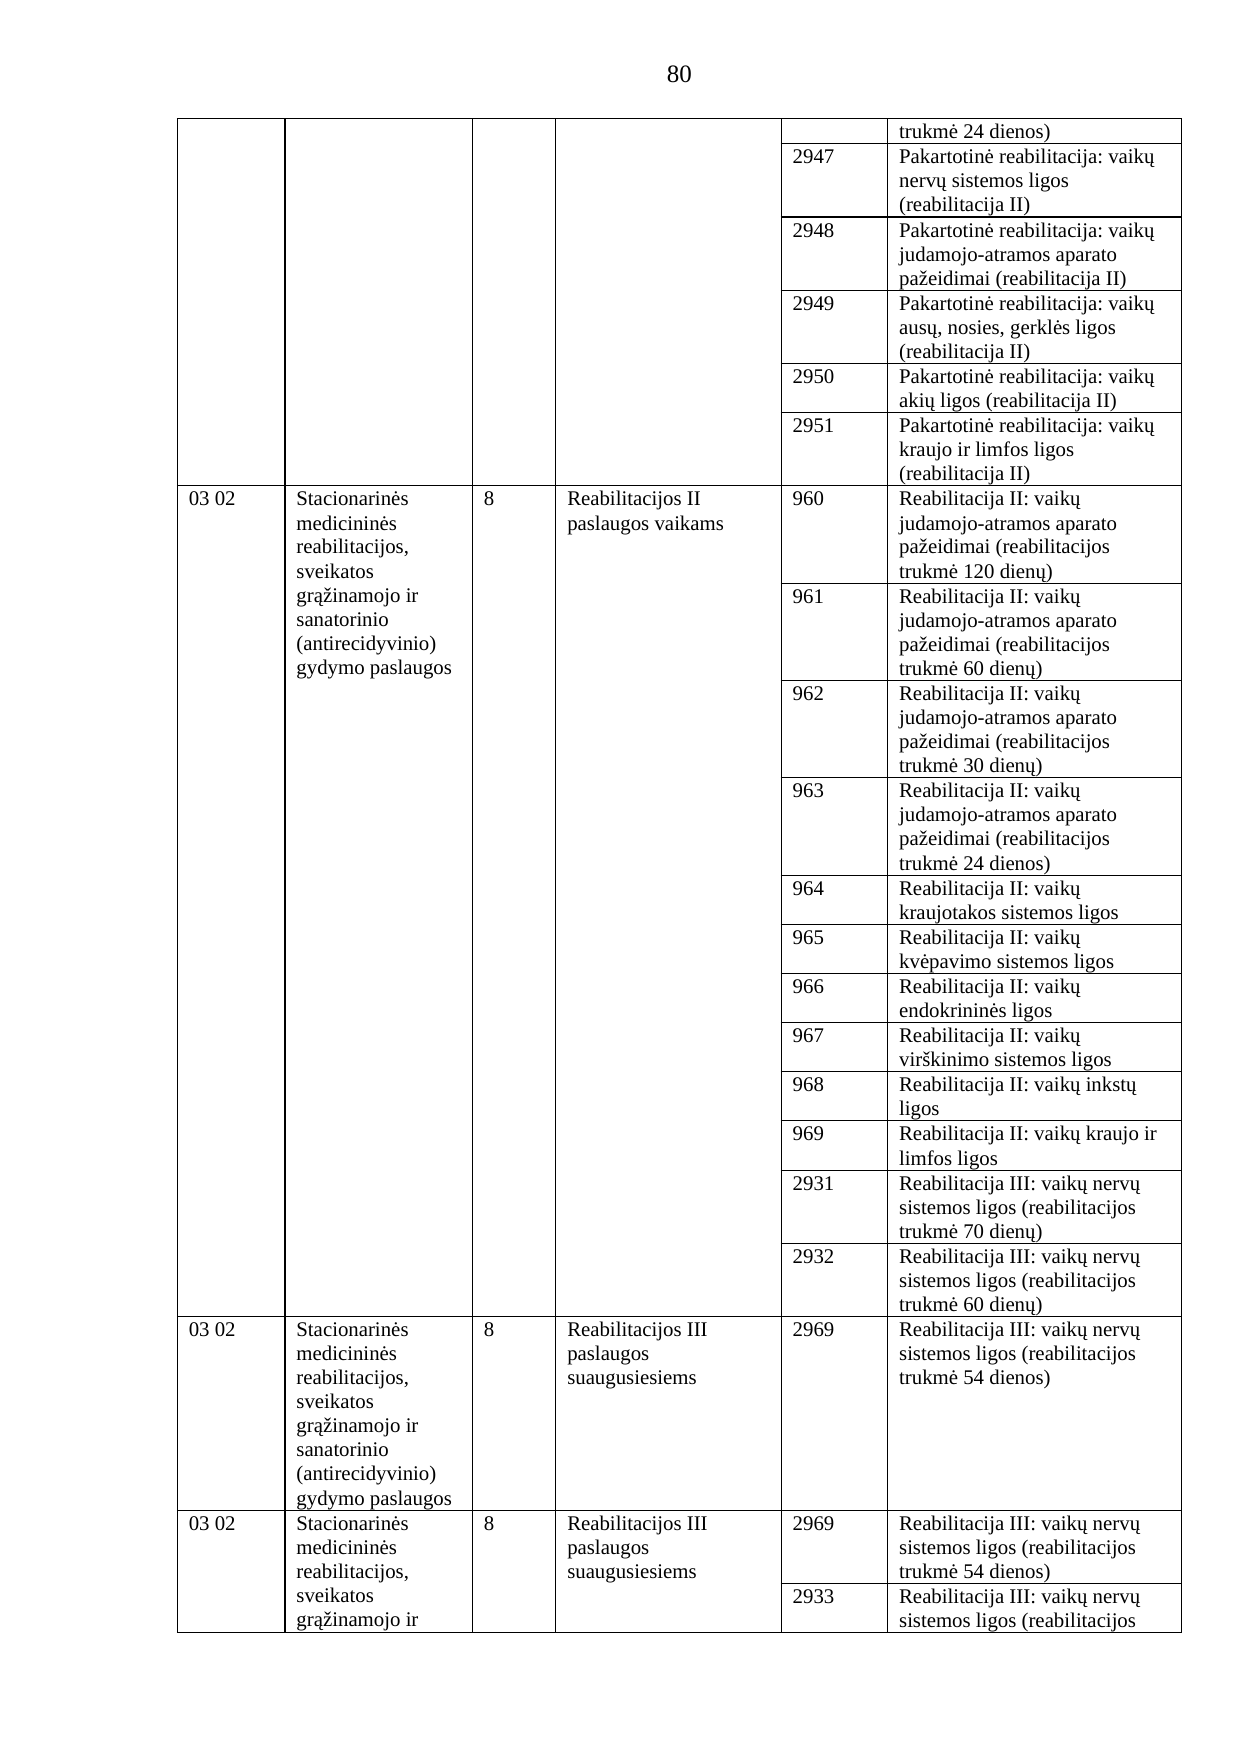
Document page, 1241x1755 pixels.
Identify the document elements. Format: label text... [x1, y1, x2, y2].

table_cell 03 02 [178, 1317, 284, 1509]
table_cell 2949 [782, 291, 887, 363]
table_cell Reabilitacijos III paslaugos suaugusiesiems [556, 1317, 781, 1509]
table_cell 967 [782, 1023, 887, 1071]
table_cell Pakartotinė reabilitacija: vaikų akių ligos (reabilitacija II) [888, 364, 1181, 412]
table_cell 2948 [782, 218, 887, 290]
table_cell Reabilitacija II: vaikų kvėpavimo sistemos ligos [888, 925, 1181, 973]
table_cell [473, 119, 555, 485]
table_cell [782, 119, 887, 143]
table_cell 8 [473, 1511, 555, 1632]
table_cell 2969 [782, 1317, 887, 1509]
table_cell 965 [782, 925, 887, 973]
table_cell 03 02 [178, 1511, 284, 1632]
table_cell Reabilitacija II: vaikų kraujotakos sistemos ligos [888, 876, 1181, 924]
table_cell Reabilitacija II: vaikų kraujo ir limfos ligos [888, 1121, 1181, 1169]
table_cell Reabilitacija II: vaikų judamojo-atramos aparato pažeidimai (reabilitacijos trukmė 120 dienų) [888, 486, 1181, 583]
table_cell Pakartotinė reabilitacija: vaikų judamojo-atramos aparato pažeidimai (reabilitacija II) [888, 218, 1181, 290]
table_cell Reabilitacija III: vaikų nervų sistemos ligos (reabilitacijos trukmė 54 dienos) [888, 1511, 1181, 1583]
table_cell 964 [782, 876, 887, 924]
table_cell Reabilitacija III: vaikų nervų sistemos ligos (reabilitacijos trukmė 60 dienų) [888, 1244, 1181, 1316]
table_cell 966 [782, 974, 887, 1022]
table_cell 962 [782, 681, 887, 777]
table_cell Pakartotinė reabilitacija: vaikų ausų, nosies, gerklės ligos (reabilitacija II) [888, 291, 1181, 363]
table_cell 2932 [782, 1244, 887, 1316]
table_cell 2951 [782, 413, 887, 485]
table_cell Reabilitacijos III paslaugos suaugusiesiems [556, 1511, 781, 1632]
table_cell 8 [473, 1317, 555, 1509]
table_cell 2950 [782, 364, 887, 412]
table_cell [286, 119, 472, 485]
table_cell Reabilitacija III: vaikų nervų sistemos ligos (reabilitacijos [888, 1584, 1181, 1632]
table_cell Reabilitacija II: vaikų endokrininės ligos [888, 974, 1181, 1022]
table_cell Pakartotinė reabilitacija: vaikų kraujo ir limfos ligos (reabilitacija II) [888, 413, 1181, 485]
table_cell 2931 [782, 1171, 887, 1243]
table_cell Reabilitacija II: vaikų virškinimo sistemos ligos [888, 1023, 1181, 1071]
table_cell 963 [782, 778, 887, 874]
table_cell Stacionarinės medicininės reabilitacijos, sveikatos grąžinamojo ir sanatorinio (antirecidyvinio) gydymo paslaugos [286, 1317, 472, 1509]
table_cell Reabilitacija III: vaikų nervų sistemos ligos (reabilitacijos trukmė 54 dienos) [888, 1317, 1181, 1509]
table_cell 960 [782, 486, 887, 583]
table_cell trukmė 24 dienos) [888, 119, 1181, 143]
table_cell 969 [782, 1121, 887, 1169]
table_cell 2933 [782, 1584, 887, 1632]
table_cell [556, 119, 781, 485]
table_cell Pakartotinė reabilitacija: vaikų nervų sistemos ligos (reabilitacija II) [888, 144, 1181, 216]
table_cell Stacionarinės medicininės reabilitacijos, sveikatos grąžinamojo ir [286, 1511, 472, 1632]
table_cell 2947 [782, 144, 887, 216]
table_cell Stacionarinės medicininės reabilitacijos, sveikatos grąžinamojo ir sanatorinio (antirecidyvinio) gydymo paslaugos [286, 486, 472, 1316]
table_cell Reabilitacija II: vaikų inkstų ligos [888, 1072, 1181, 1120]
table_cell 2969 [782, 1511, 887, 1583]
table_cell 8 [473, 486, 555, 1316]
table_cell 961 [782, 584, 887, 680]
table_cell Reabilitacija II: vaikų judamojo-atramos aparato pažeidimai (reabilitacijos trukmė 60 dienų) [888, 584, 1181, 680]
table_cell 968 [782, 1072, 887, 1120]
table_cell Reabilitacijos II paslaugos vaikams [556, 486, 781, 1316]
table_cell Reabilitacija II: vaikų judamojo-atramos aparato pažeidimai (reabilitacijos trukmė 24 dienos) [888, 778, 1181, 874]
table_cell [178, 119, 284, 485]
table_cell Reabilitacija II: vaikų judamojo-atramos aparato pažeidimai (reabilitacijos trukmė 30 dienų) [888, 681, 1181, 777]
table_cell Reabilitacija III: vaikų nervų sistemos ligos (reabilitacijos trukmė 70 dienų) [888, 1171, 1181, 1243]
table_cell 03 02 [178, 486, 284, 1316]
